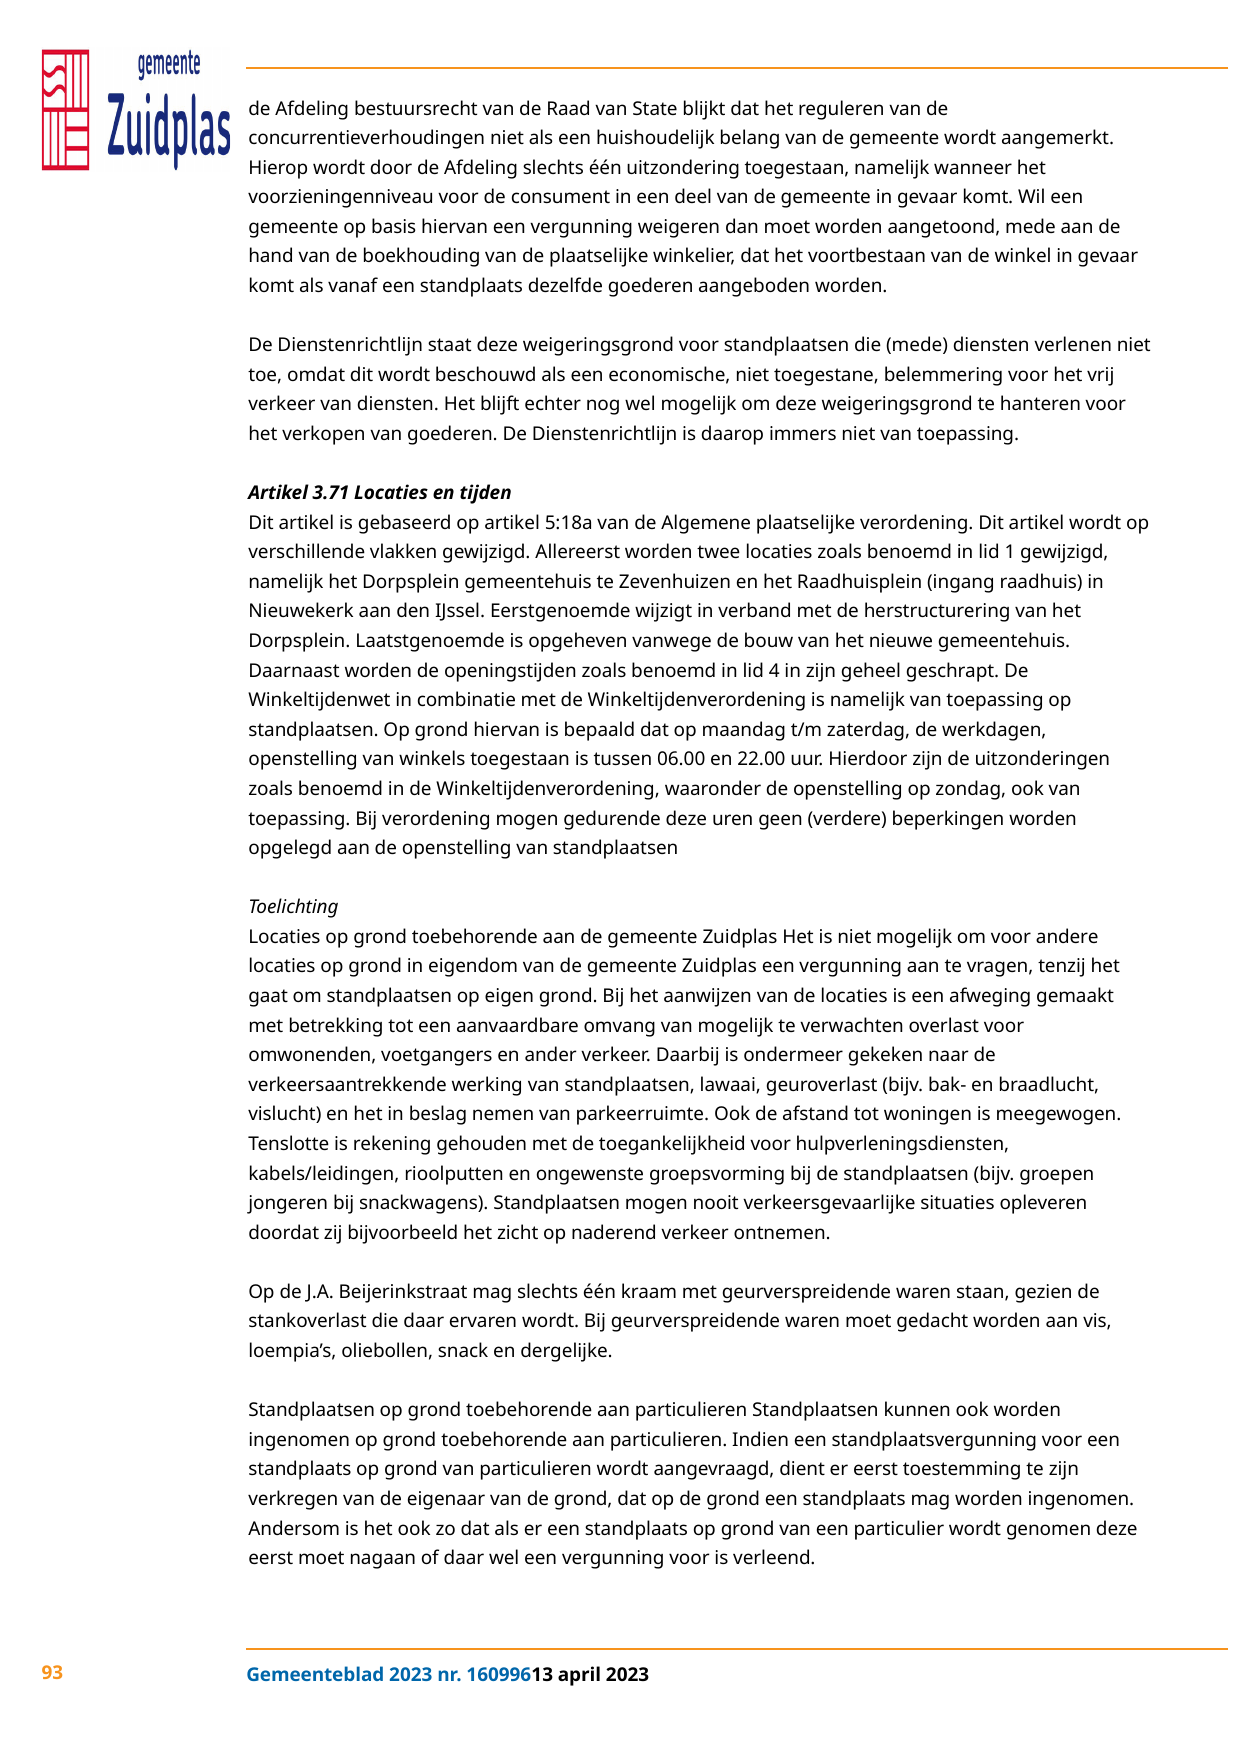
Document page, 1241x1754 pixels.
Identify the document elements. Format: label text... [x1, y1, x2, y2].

text Op de J.A. Beijerinkstraat mag slechts één kraam met geurverspreidende waren staan, gezien de stankoverlast die daar ervaren wordt. Bij geurverspreidende waren moet gedacht worden aan vis, loempia’s, oliebollen, snack en dergelijke. [248, 1278, 1152, 1363]
text de Afdeling bestuursrecht van de Raad van State blijkt dat het reguleren van de concurrentieverhoudingen niet als een huishoudelijk belang van de gemeente wordt aangemerkt. Hierop wordt door de Afdeling slechts één uitzondering toegestaan, namelijk wanneer het voorzieningenniveau voor de consument in een deel van de gemeente in gevaar komt. Wil een gemeente op basis hiervan een vergunning weigeren dan moet worden aangetoond, mede aan de hand van de boekhouding van de plaatselijke winkelier, dat het voortbestaan van de winkel in gevaar komt als vanaf een standplaats dezelfde goederen aangeboden worden. [248, 95, 1152, 298]
text De Dienstenrichtlijn staat deze weigeringsgrond voor standplaatsen die (mede) diensten verlenen niet toe, omdat dit wordt beschouwd als een economische, niet toegestane, belemmering voor het vrij verkeer van diensten. Het blijft echter nog wel mogelijk om deze weigeringsgrond te hanteren voor het verkopen van goederen. De Dienstenrichtlijn is daarop immers niet van toepassing. [248, 331, 1152, 446]
text Dit artikel is gebaseerd op artikel 5:18a van de Algemene plaatselijke verordening. Dit artikel wordt op verschillende vlakken gewijzigd. Allereerst worden twee locaties zoals benoemd in lid 1 gewijzigd, namelijk het Dorpsplein gemeentehuis te Zevenhuizen en het Raadhuisplein (ingang raadhuis) in Nieuwekerk aan den IJssel. Eerstgenoemde wijzigt in verband met de herstructurering van het Dorpsplein. Laatstgenoemde is opgeheven vanwege de bouw van het nieuwe gemeentehuis. Daarnaast worden de openingstijden zoals benoemd in lid 4 in zijn geheel geschrapt. De Winkeltijdenwet in combinatie met de Winkeltijdenverordening is namelijk van toepassing op standplaatsen. Op grond hiervan is bepaald dat op maandag t/m zaterdag, de werkdagen, openstelling van winkels toegestaan is tussen 06.00 en 22.00 uur. Hierdoor zijn de uitzonderingen zoals benoemd in de Winkeltijdenverordening, waaronder de openstelling op zondag, ook van toepassing. Bij verordening mogen gedurende deze uren geen (verdere) beperkingen worden opgelegd aan de openstelling van standplaatsen [248, 509, 1152, 860]
text Artikel 3.71 Locaties en tijden [248, 479, 1152, 505]
picture [41, 47, 231, 172]
text Standplaatsen op grond toebehorende aan particulieren Standplaatsen kunnen ook worden ingenomen op grond toebehorende aan particulieren. Indien een standplaatsvergunning voor een standplaats op grond van particulieren wordt aangevraagd, dient er eerst toestemming te zijn verkregen van de eigenaar van de grond, dat op de grond een standplaats mag worden ingenomen. Andersom is het ook zo dat als er een standplaats op grond van een particulier wordt genomen deze eerst moet nagaan of daar wel een vergunning voor is verleend. [248, 1396, 1152, 1570]
text Toelichting [248, 893, 1152, 919]
text Locaties op grond toebehorende aan de gemeente Zuidplas Het is niet mogelijk om voor andere locaties op grond in eigendom van de gemeente Zuidplas een vergunning aan te vragen, tenzij het gaat om standplaatsen op eigen grond. Bij het aanwijzen van de locaties is een afweging gemaakt met betrekking tot een aanvaardbare omvang van mogelijk te verwachten overlast voor omwonenden, voetgangers en ander verkeer. Daarbij is ondermeer gekeken naar de verkeersaantrekkende werking van standplaatsen, lawaai, geuroverlast (bijv. bak- en braadlucht, vislucht) en het in beslag nemen van parkeerruimte. Ook de afstand tot woningen is meegewogen. Tenslotte is rekening gehouden met de toegankelijkheid voor hulpverleningsdiensten, kabels/leidingen, rioolputten en ongewenste groepsvorming bij de standplaatsen (bijv. groepen jongeren bij snackwagens). Standplaatsen mogen nooit verkeersgevaarlijke situaties opleveren doordat zij bijvoorbeeld het zicht op naderend verkeer ontnemen. [248, 923, 1152, 1245]
